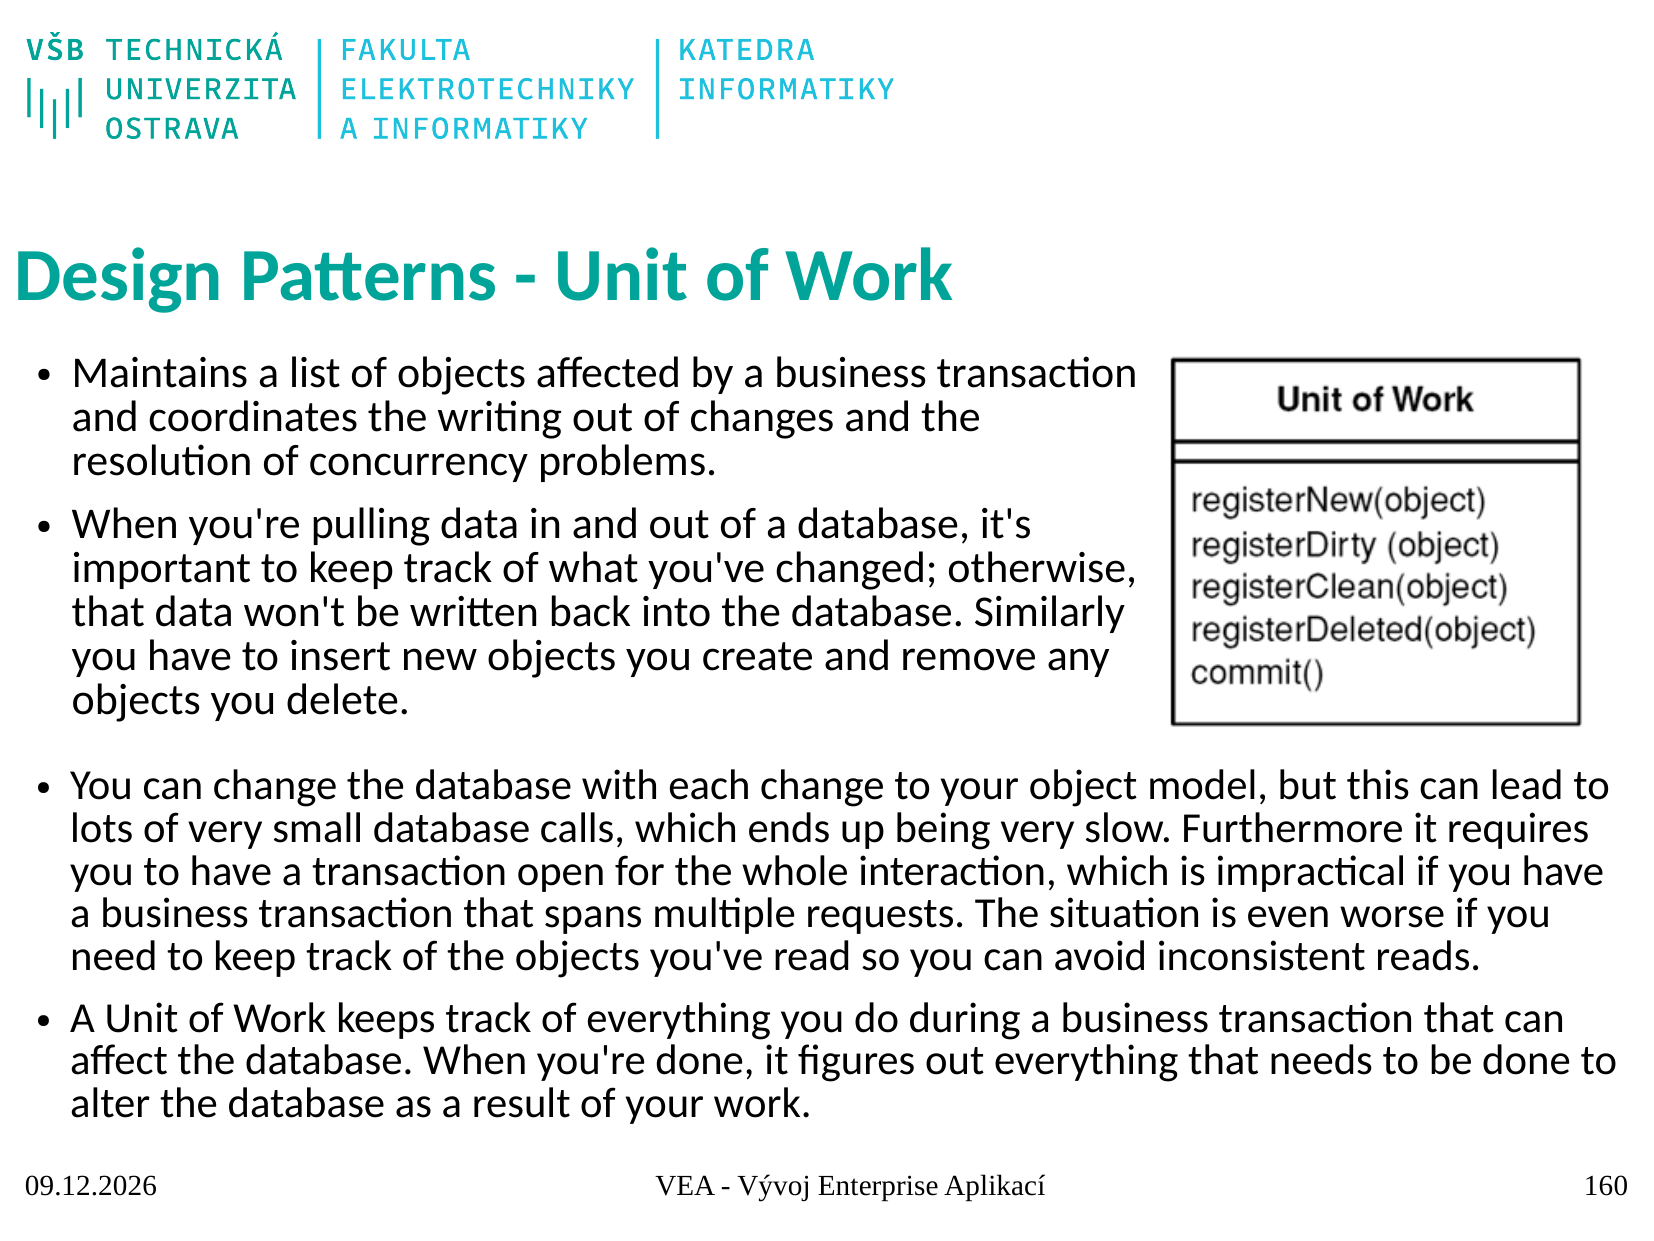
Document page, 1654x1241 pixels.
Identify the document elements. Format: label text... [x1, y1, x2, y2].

picture [1168, 354, 1592, 732]
list You can change the database with each change to your object model, but this can lead to lots of very small database calls, which ends up being very slow. Furthermore it requires you to have a transaction open for the whole interaction, which is impractical if you have a business transaction that spans multiple requests. The situation is even worse if you need to keep track of the objects you've read so you can avoid inconsistent reads. A Unit of Work keeps track of everything you do during a business transaction that can affect the database. When you're done, it figures out everything that needs to be done to alter the database as a result of your work. [24, 767, 1629, 1146]
title Design Patterns - Unit of Work [14, 165, 1619, 319]
list Maintains a list of objects affected by a business transaction and coordinates the writing out of changes and the resolution of concurrency problems. When you're pulling data in and out of a database, it's important to keep track of what you've changed; otherwise, that data won't be written back into the database. Similarly you have to insert new objects you create and remove any objects you delete. [24, 354, 1146, 732]
picture [26, 31, 894, 139]
